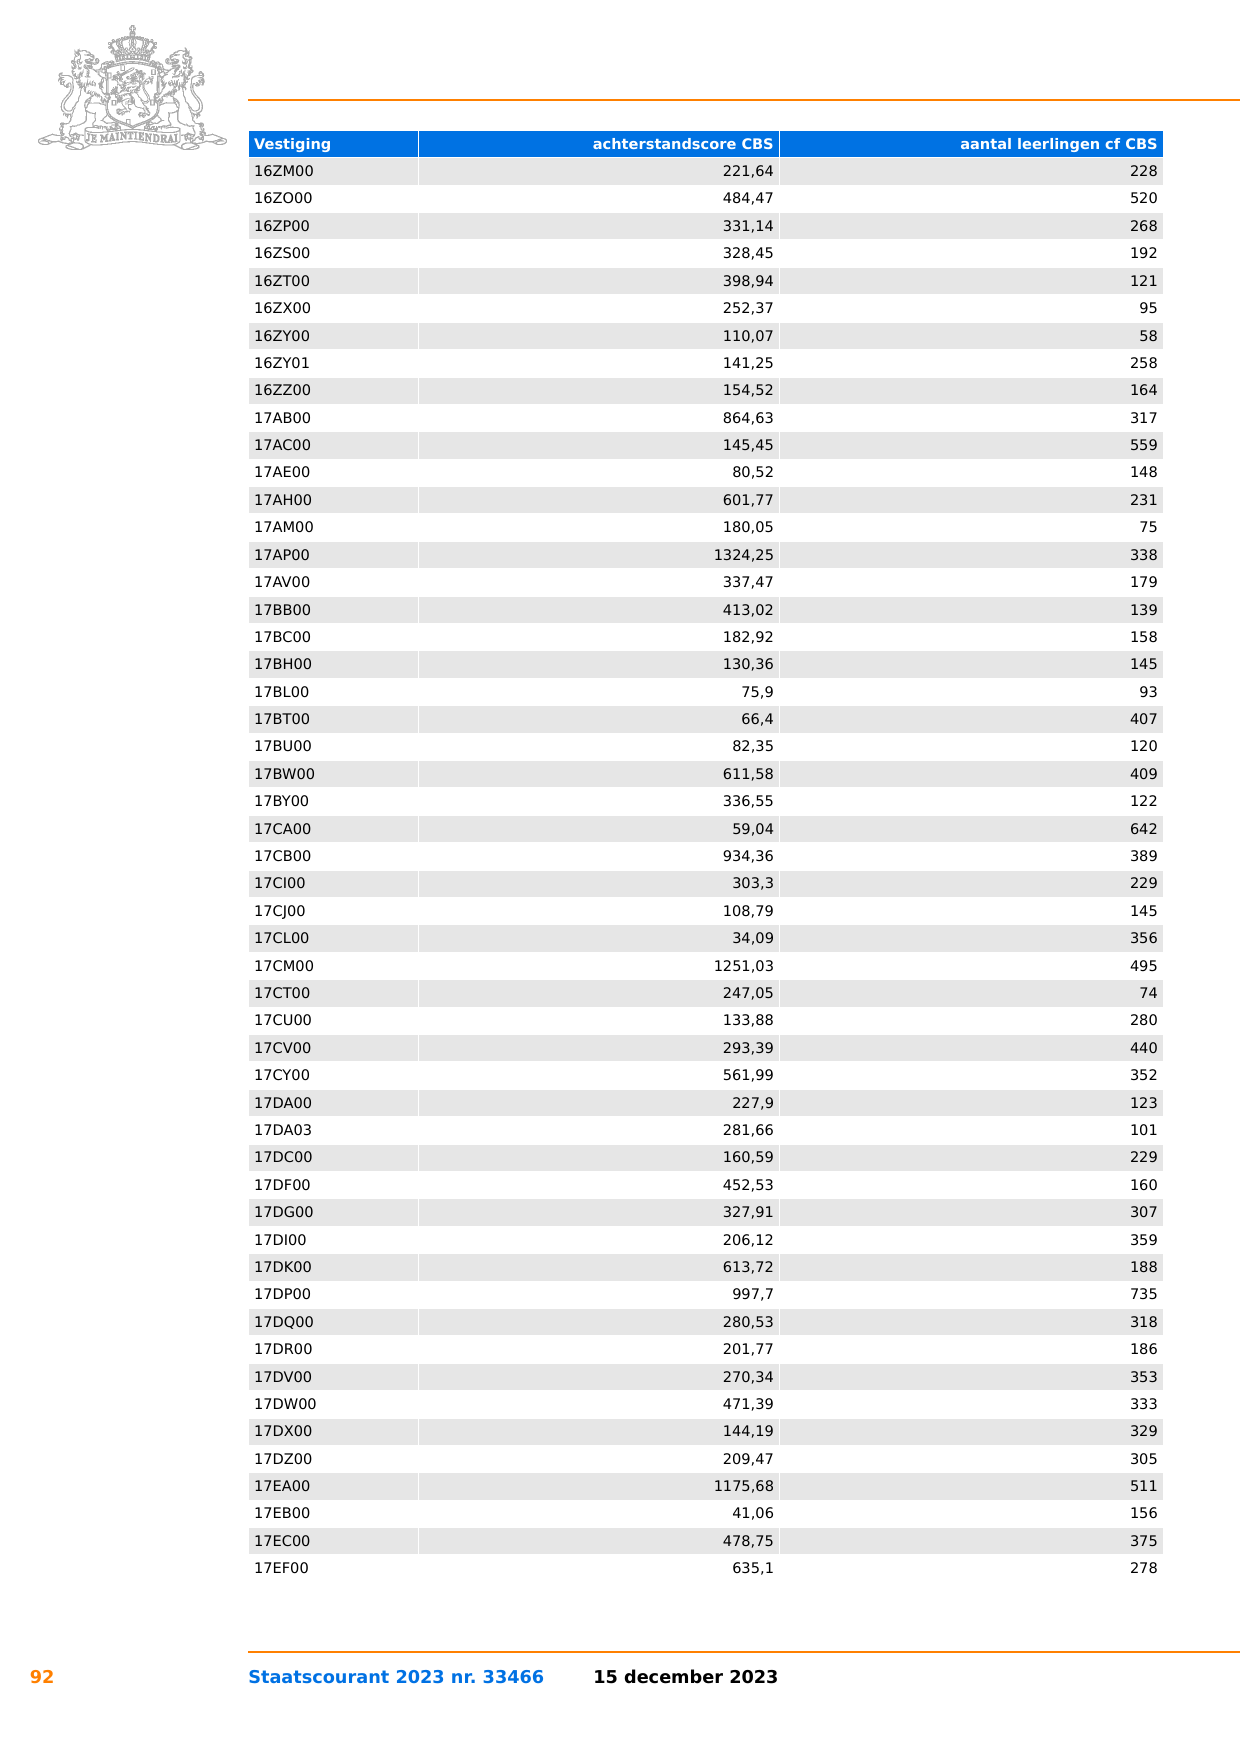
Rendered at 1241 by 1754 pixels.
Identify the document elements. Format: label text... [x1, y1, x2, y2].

table_cell 156 [780, 1501, 1163, 1527]
table_cell 17EB00 [249, 1501, 418, 1527]
table_cell 359 [780, 1227, 1163, 1253]
table_cell 145 [780, 898, 1163, 924]
table_cell 317 [780, 405, 1163, 431]
table_cell 120 [780, 734, 1163, 760]
table_cell 206,12 [419, 1227, 779, 1253]
table_header Vestiging [249, 131, 418, 157]
table_cell 228 [780, 158, 1163, 185]
table_cell 182,92 [419, 624, 779, 650]
table_cell 258 [780, 350, 1163, 376]
table_cell 17DK00 [249, 1254, 418, 1281]
table_cell 338 [780, 542, 1163, 568]
table_cell 122 [780, 789, 1163, 815]
table_cell 17BL00 [249, 679, 418, 705]
table_cell 642 [780, 816, 1163, 842]
table_cell 333 [780, 1391, 1163, 1417]
table_cell 331,14 [419, 213, 779, 239]
table_cell 16ZP00 [249, 213, 418, 239]
table_cell 80,52 [419, 460, 779, 486]
table_cell 17BT00 [249, 706, 418, 733]
table_cell 139 [780, 597, 1163, 623]
table_cell 635,1 [419, 1556, 779, 1582]
table_cell 17EA00 [249, 1473, 418, 1500]
table_cell 17AC00 [249, 432, 418, 459]
table_cell 329 [780, 1419, 1163, 1445]
table_cell 318 [780, 1309, 1163, 1335]
table_cell 17EF00 [249, 1556, 418, 1582]
table_cell 141,25 [419, 350, 779, 376]
table_cell 16ZZ00 [249, 378, 418, 404]
table_cell 16ZY01 [249, 350, 418, 376]
table_cell 59,04 [419, 816, 779, 842]
table_cell 352 [780, 1063, 1163, 1089]
table_cell 353 [780, 1364, 1163, 1390]
table_cell 278 [780, 1556, 1163, 1582]
table_cell 160 [780, 1172, 1163, 1198]
table_cell 17CT00 [249, 980, 418, 1007]
table_cell 221,64 [419, 158, 779, 185]
table_cell 17BH00 [249, 651, 418, 678]
table_cell 413,02 [419, 597, 779, 623]
table_cell 407 [780, 706, 1163, 733]
table_cell 17DW00 [249, 1391, 418, 1417]
table_cell 188 [780, 1254, 1163, 1281]
table_cell 17CI00 [249, 871, 418, 897]
table_cell 93 [780, 679, 1163, 705]
table_cell 268 [780, 213, 1163, 239]
table_cell 293,39 [419, 1035, 779, 1061]
table_cell 1324,25 [419, 542, 779, 568]
table_cell 75 [780, 515, 1163, 541]
table_cell 495 [780, 953, 1163, 979]
table_cell 997,7 [419, 1282, 779, 1308]
table_cell 327,91 [419, 1199, 779, 1226]
table_cell 123 [780, 1090, 1163, 1116]
table_cell 41,06 [419, 1501, 779, 1527]
table_cell 75,9 [419, 679, 779, 705]
table_cell 144,19 [419, 1419, 779, 1445]
table_cell 145 [780, 651, 1163, 678]
table_cell 16ZO00 [249, 186, 418, 212]
table_cell 130,36 [419, 651, 779, 678]
table_cell 440 [780, 1035, 1163, 1061]
table_cell 452,53 [419, 1172, 779, 1198]
table_cell 17CM00 [249, 953, 418, 979]
table_cell 17CU00 [249, 1008, 418, 1034]
table_cell 17BY00 [249, 789, 418, 815]
table_cell 17DG00 [249, 1199, 418, 1226]
table_cell 17DC00 [249, 1145, 418, 1171]
table_cell 229 [780, 871, 1163, 897]
table_cell 82,35 [419, 734, 779, 760]
table_cell 611,58 [419, 761, 779, 787]
table_cell 375 [780, 1528, 1163, 1554]
table_cell 58 [780, 323, 1163, 349]
table_cell 303,3 [419, 871, 779, 897]
table_cell 281,66 [419, 1117, 779, 1143]
table_cell 148 [780, 460, 1163, 486]
picture [38, 25, 227, 150]
table_cell 511 [780, 1473, 1163, 1500]
table_cell 108,79 [419, 898, 779, 924]
table_cell 17BU00 [249, 734, 418, 760]
table_cell 520 [780, 186, 1163, 212]
table_cell 17DV00 [249, 1364, 418, 1390]
table_cell 17DQ00 [249, 1309, 418, 1335]
table_cell 17CL00 [249, 925, 418, 952]
table_header achterstandscore CBS [419, 131, 779, 157]
table_cell 601,77 [419, 487, 779, 513]
table_cell 389 [780, 843, 1163, 869]
table_cell 17DP00 [249, 1282, 418, 1308]
table_cell 270,34 [419, 1364, 779, 1390]
table_cell 154,52 [419, 378, 779, 404]
table_cell 209,47 [419, 1446, 779, 1472]
table_cell 17AM00 [249, 515, 418, 541]
table_cell 307 [780, 1199, 1163, 1226]
table_cell 471,39 [419, 1391, 779, 1417]
table_cell 305 [780, 1446, 1163, 1472]
table_cell 735 [780, 1282, 1163, 1308]
table_cell 16ZY00 [249, 323, 418, 349]
table_cell 160,59 [419, 1145, 779, 1171]
table_cell 17DA03 [249, 1117, 418, 1143]
table_cell 559 [780, 432, 1163, 459]
table_cell 17DX00 [249, 1419, 418, 1445]
table_cell 17EC00 [249, 1528, 418, 1554]
table_cell 34,09 [419, 925, 779, 952]
table_cell 17DA00 [249, 1090, 418, 1116]
table_cell 17AE00 [249, 460, 418, 486]
table_cell 231 [780, 487, 1163, 513]
table_cell 164 [780, 378, 1163, 404]
table_cell 478,75 [419, 1528, 779, 1554]
table_cell 17CY00 [249, 1063, 418, 1089]
table_cell 229 [780, 1145, 1163, 1171]
table_cell 864,63 [419, 405, 779, 431]
table_cell 280 [780, 1008, 1163, 1034]
table_cell 409 [780, 761, 1163, 787]
table_cell 561,99 [419, 1063, 779, 1089]
table_cell 17DR00 [249, 1336, 418, 1363]
table_cell 74 [780, 980, 1163, 1007]
table_cell 186 [780, 1336, 1163, 1363]
table_cell 110,07 [419, 323, 779, 349]
table_cell 17CV00 [249, 1035, 418, 1061]
table_cell 280,53 [419, 1309, 779, 1335]
table_cell 201,77 [419, 1336, 779, 1363]
table_cell 16ZS00 [249, 241, 418, 267]
table_cell 17CJ00 [249, 898, 418, 924]
table_cell 192 [780, 241, 1163, 267]
table_cell 16ZM00 [249, 158, 418, 185]
table_cell 158 [780, 624, 1163, 650]
table_cell 66,4 [419, 706, 779, 733]
table_cell 17DI00 [249, 1227, 418, 1253]
table_cell 17BW00 [249, 761, 418, 787]
table_header aantal leerlingen cf CBS [780, 131, 1163, 157]
table_cell 17BC00 [249, 624, 418, 650]
table_cell 180,05 [419, 515, 779, 541]
table_cell 17AV00 [249, 569, 418, 596]
table_cell 145,45 [419, 432, 779, 459]
table_cell 356 [780, 925, 1163, 952]
table_cell 227,9 [419, 1090, 779, 1116]
table_cell 101 [780, 1117, 1163, 1143]
table_cell 179 [780, 569, 1163, 596]
table_cell 934,36 [419, 843, 779, 869]
table_cell 484,47 [419, 186, 779, 212]
table_cell 17CA00 [249, 816, 418, 842]
table_cell 17DF00 [249, 1172, 418, 1198]
table_cell 17AB00 [249, 405, 418, 431]
table_cell 95 [780, 295, 1163, 322]
table_cell 16ZX00 [249, 295, 418, 322]
table_cell 17DZ00 [249, 1446, 418, 1472]
table_cell 398,94 [419, 268, 779, 294]
table_cell 17AP00 [249, 542, 418, 568]
table_cell 337,47 [419, 569, 779, 596]
table_cell 16ZT00 [249, 268, 418, 294]
table_cell 17CB00 [249, 843, 418, 869]
table_cell 133,88 [419, 1008, 779, 1034]
table_cell 247,05 [419, 980, 779, 1007]
table_cell 613,72 [419, 1254, 779, 1281]
table_cell 328,45 [419, 241, 779, 267]
table_cell 121 [780, 268, 1163, 294]
table_cell 1251,03 [419, 953, 779, 979]
table_cell 1175,68 [419, 1473, 779, 1500]
table_cell 17AH00 [249, 487, 418, 513]
table_cell 17BB00 [249, 597, 418, 623]
table_cell 336,55 [419, 789, 779, 815]
table_cell 252,37 [419, 295, 779, 322]
